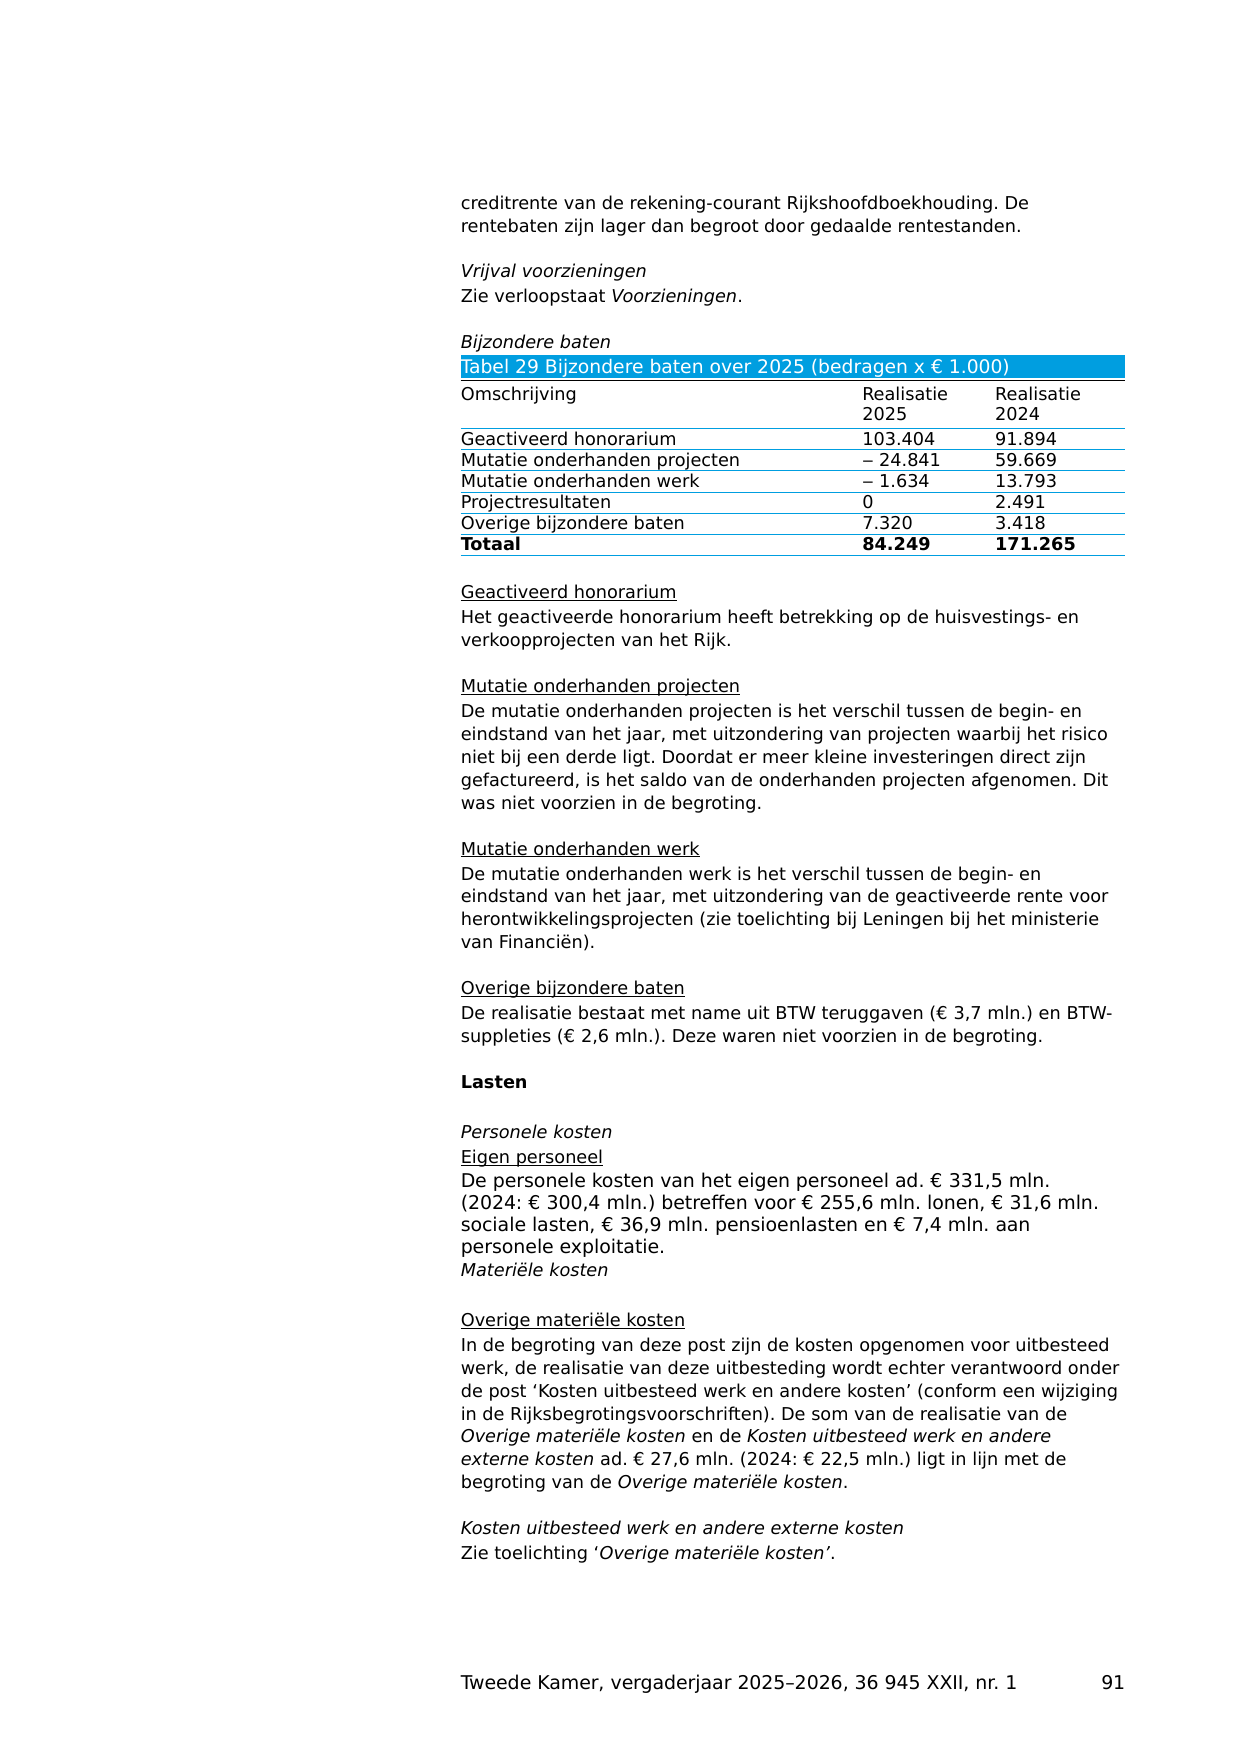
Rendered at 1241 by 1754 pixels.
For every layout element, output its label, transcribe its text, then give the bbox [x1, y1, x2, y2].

table_cell 2.491 [992, 493, 1125, 512]
table_cell ‒ 24.841 [859, 450, 992, 470]
table_cell 59.669 [992, 450, 1125, 470]
table_cell 91.894 [992, 429, 1125, 449]
text Zie toelichting ‘Overige materiële kosten’. [461, 1541, 1125, 1564]
table_cell Mutatie onderhanden werk [461, 471, 859, 491]
text Overige materiële kosten [461, 1308, 1125, 1331]
text Personele kosten [461, 1120, 1125, 1143]
text Geactiveerd honorarium [461, 580, 1125, 603]
text Bijzondere baten [461, 330, 1125, 353]
table_cell Realisatie 2024 [992, 381, 1125, 428]
table_cell Overige bijzondere baten [461, 514, 859, 534]
table_cell 103.404 [859, 429, 992, 449]
table_cell Omschrijving [461, 381, 859, 428]
text Materiële kosten [461, 1258, 1125, 1281]
text In de begroting van deze post zijn de kosten opgenomen voor uitbesteed werk, de realisatie van deze uitbesteding wordt echter verantwoord onder de post ‘Kosten uitbesteed werk en andere kosten’ (conform een wijziging in de Rijksbegrotingsvoorschriften). De som van de realisatie van de Overige materiële kosten en de Kosten uitbesteed werk en andere externe kosten ad. € 27,6 mln. (2024: € 22,5 mln.) ligt in lijn met de begroting van de Overige materiële kosten. [461, 1333, 1125, 1493]
text Kosten uitbesteed werk en andere externe kosten [461, 1516, 1125, 1539]
text Zie verloopstaat Voorzieningen. [461, 284, 1125, 307]
text Het geactiveerde honorarium heeft betrekking op de huisvestings- en verkoopprojecten van het Rijk. [461, 605, 1125, 651]
table_cell 3.418 [992, 514, 1125, 534]
text De realisatie bestaat met name uit BTW teruggaven (€ 3,7 mln.) en BTW-suppleties (€ 2,6 mln.). Deze waren niet voorzien in de begroting. [461, 1001, 1125, 1047]
text (2024: € 300,4 mln.) betreffen voor € 255,6 mln. lonen, € 31,6 mln. sociale lasten, € 36,9 mln. pensioenlasten en € 7,4 mln. aan personele exploitatie. [461, 1192, 1125, 1258]
text Eigen personeel [461, 1145, 1125, 1168]
text Lasten [461, 1070, 1125, 1093]
table_cell 171.265 [992, 535, 1125, 555]
text Overige bijzondere baten [461, 976, 1125, 999]
text Mutatie onderhanden projecten [461, 674, 1125, 697]
text De personele kosten van het eigen personeel ad. € 331,5 mln. [461, 1170, 1125, 1192]
table_cell Mutatie onderhanden projecten [461, 450, 859, 470]
table_cell 7.320 [859, 514, 992, 534]
table_cell Realisatie 2025 [859, 381, 992, 428]
table_cell Totaal [461, 535, 859, 555]
text Vrijval voorzieningen [461, 259, 1125, 282]
text creditrente van de rekening-courant Rijkshoofdboekhouding. De rentebaten zijn lager dan begroot door gedaalde rentestanden. [461, 191, 1125, 237]
table_cell 0 [859, 493, 992, 512]
table_cell 13.793 [992, 471, 1125, 491]
table_cell Projectresultaten [461, 493, 859, 512]
table_cell ‒ 1.634 [859, 471, 992, 491]
text De mutatie onderhanden projecten is het verschil tussen de begin- en eindstand van het jaar, met uitzondering van projecten waarbij het risico niet bij een derde ligt. Doordat er meer kleine investeringen direct zijn gefactureerd, is het saldo van de onderhanden projecten afgenomen. Dit was niet voorzien in de begroting. [461, 699, 1125, 814]
text Mutatie onderhanden werk [461, 837, 1125, 859]
table_cell Geactiveerd honorarium [461, 429, 859, 449]
text De mutatie onderhanden werk is het verschil tussen de begin- en eindstand van het jaar, met uitzondering van de geactiveerde rente voor herontwikkelingsprojecten (zie toelichting bij Leningen bij het ministerie van Financiën). [461, 862, 1125, 953]
table_cell 84.249 [859, 535, 992, 555]
